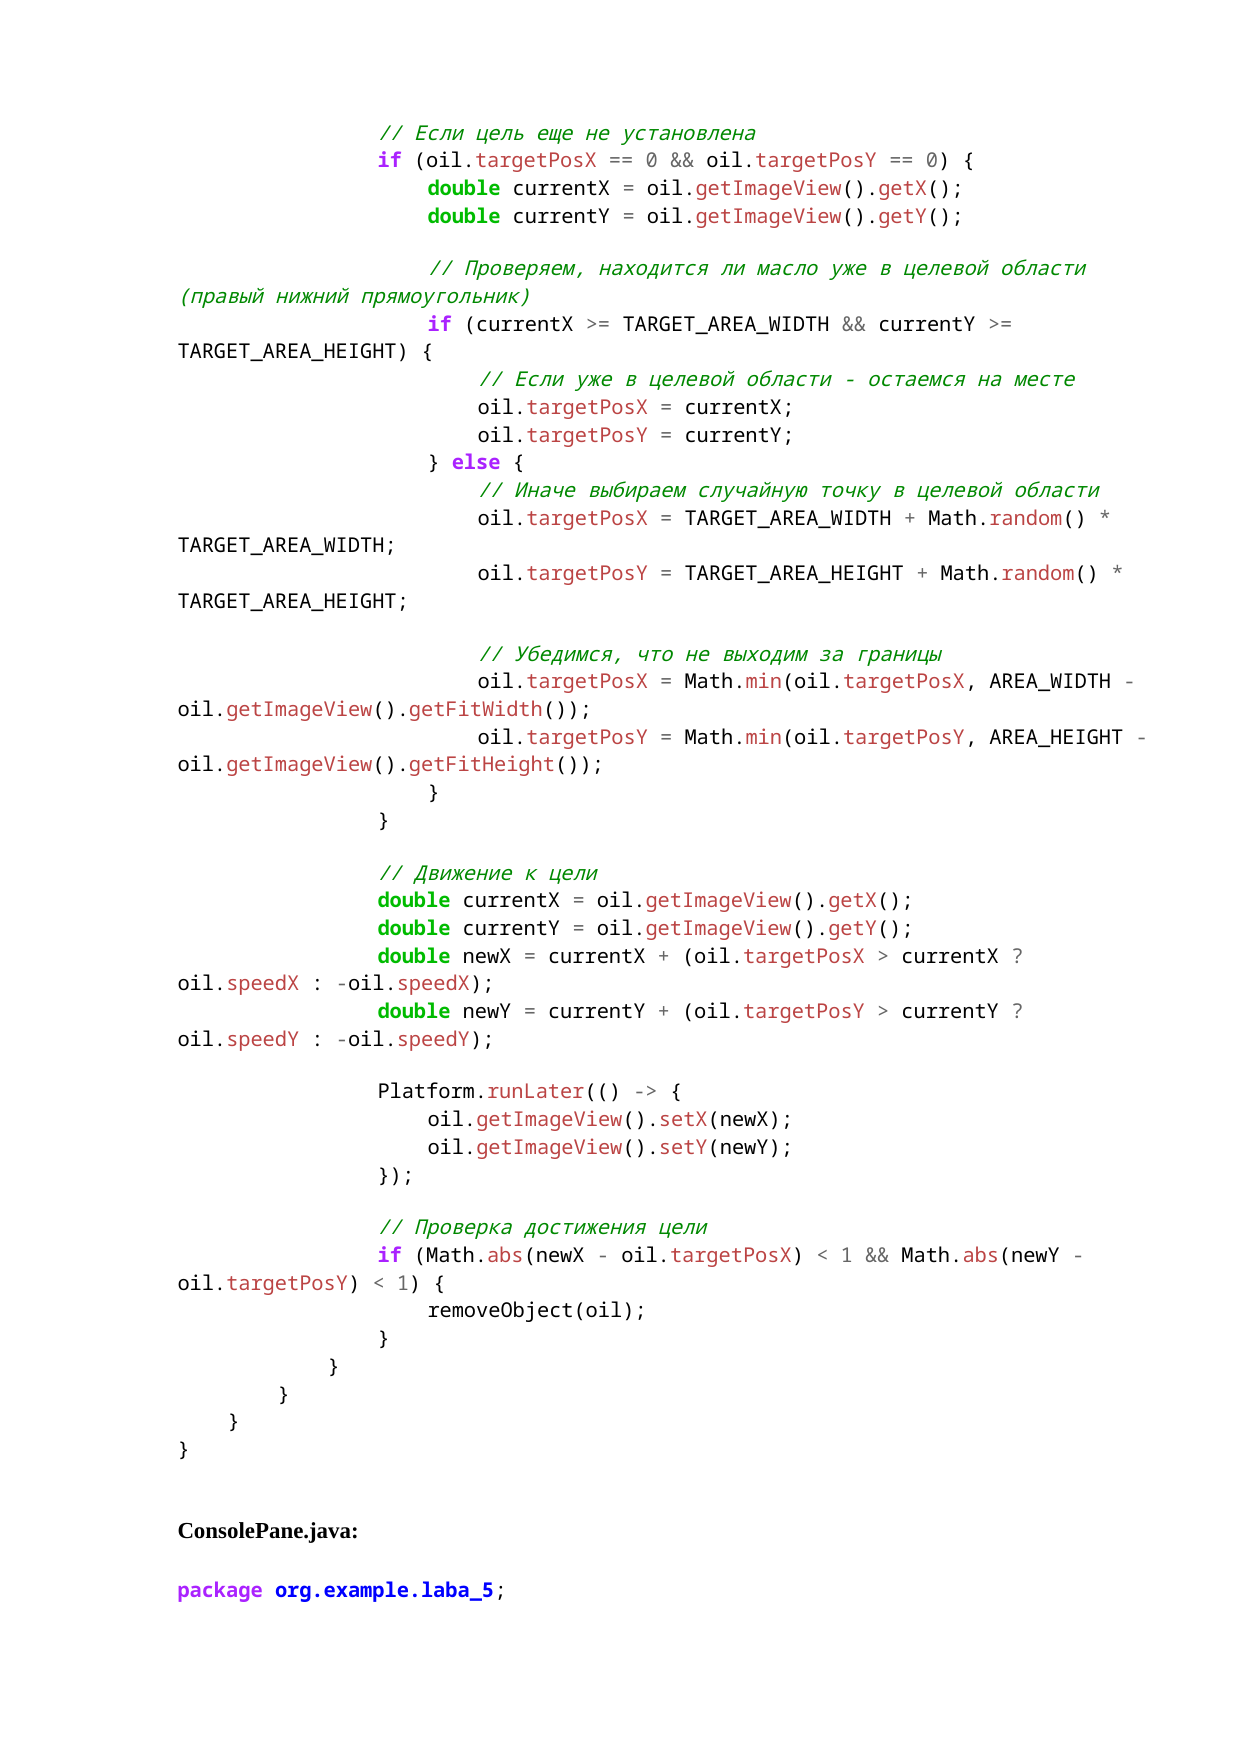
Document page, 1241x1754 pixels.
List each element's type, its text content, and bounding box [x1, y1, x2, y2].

text // Проверка достижения цели [177, 1213, 1152, 1241]
text // Проверяем, находится ли масло уже в целевой области (правый нижний прямоугольник) [177, 254, 1152, 309]
text } [177, 1407, 1152, 1434]
text double currentY = oil.getImageView().getY(); [177, 201, 1152, 229]
text oil.targetPosX = Math.min(oil.targetPosX, AREA_WIDTH - oil.getImageView().getFitWidth()); [177, 667, 1152, 722]
text if (Math.abs(newX - oil.targetPosX) < 1 && Math.abs(newY - oil.targetPosY) < 1) { [177, 1241, 1152, 1296]
text } [177, 805, 1152, 833]
text СonsolePane.java: [177, 1517, 1152, 1544]
text } [177, 1379, 1152, 1407]
text } [177, 1434, 1152, 1462]
text // Иначе выбираем случайную точку в целевой области [177, 476, 1152, 503]
text } [177, 778, 1152, 805]
text Platform.runLater(() -> { [177, 1077, 1152, 1105]
text double currentX = oil.getImageView().getX(); [177, 173, 1152, 201]
text if (oil.targetPosX == 0 && oil.targetPosY == 0) { [177, 146, 1152, 173]
text double currentY = oil.getImageView().getY(); [177, 913, 1152, 941]
text oil.targetPosY = TARGET_AREA_HEIGHT + Math.random() * TARGET_AREA_HEIGHT; [177, 559, 1152, 614]
text if (currentX >= TARGET_AREA_WIDTH && currentY >= TARGET_AREA_HEIGHT) { [177, 309, 1152, 365]
text // Убедимся, что не выходим за границы [177, 639, 1152, 667]
text oil.targetPosX = TARGET_AREA_WIDTH + Math.random() * TARGET_AREA_WIDTH; [177, 503, 1152, 559]
text oil.getImageView().setX(newX); [177, 1105, 1152, 1132]
text oil.targetPosY = Math.min(oil.targetPosY, AREA_HEIGHT - oil.getImageView().getFitHeight()); [177, 722, 1152, 778]
text } else { [177, 448, 1152, 476]
text }); [177, 1160, 1152, 1188]
text oil.targetPosY = currentY; [177, 420, 1152, 448]
text double currentX = oil.getImageView().getX(); [177, 886, 1152, 913]
text package org.example.laba_5; [177, 1575, 1152, 1603]
text double newX = currentX + (oil.targetPosX > currentX ? oil.speedX : -oil.speedX); [177, 941, 1152, 997]
text } [177, 1324, 1152, 1351]
text // Движение к цели [177, 858, 1152, 886]
text // Если цель еще не установлена [177, 118, 1152, 146]
text double newY = currentY + (oil.targetPosY > currentY ? oil.speedY : -oil.speedY); [177, 997, 1152, 1052]
text removeObject(oil); [177, 1296, 1152, 1324]
text oil.getImageView().setY(newY); [177, 1132, 1152, 1160]
text // Если уже в целевой области - остаемся на месте [177, 365, 1152, 392]
text oil.targetPosX = currentX; [177, 392, 1152, 420]
text } [177, 1351, 1152, 1379]
